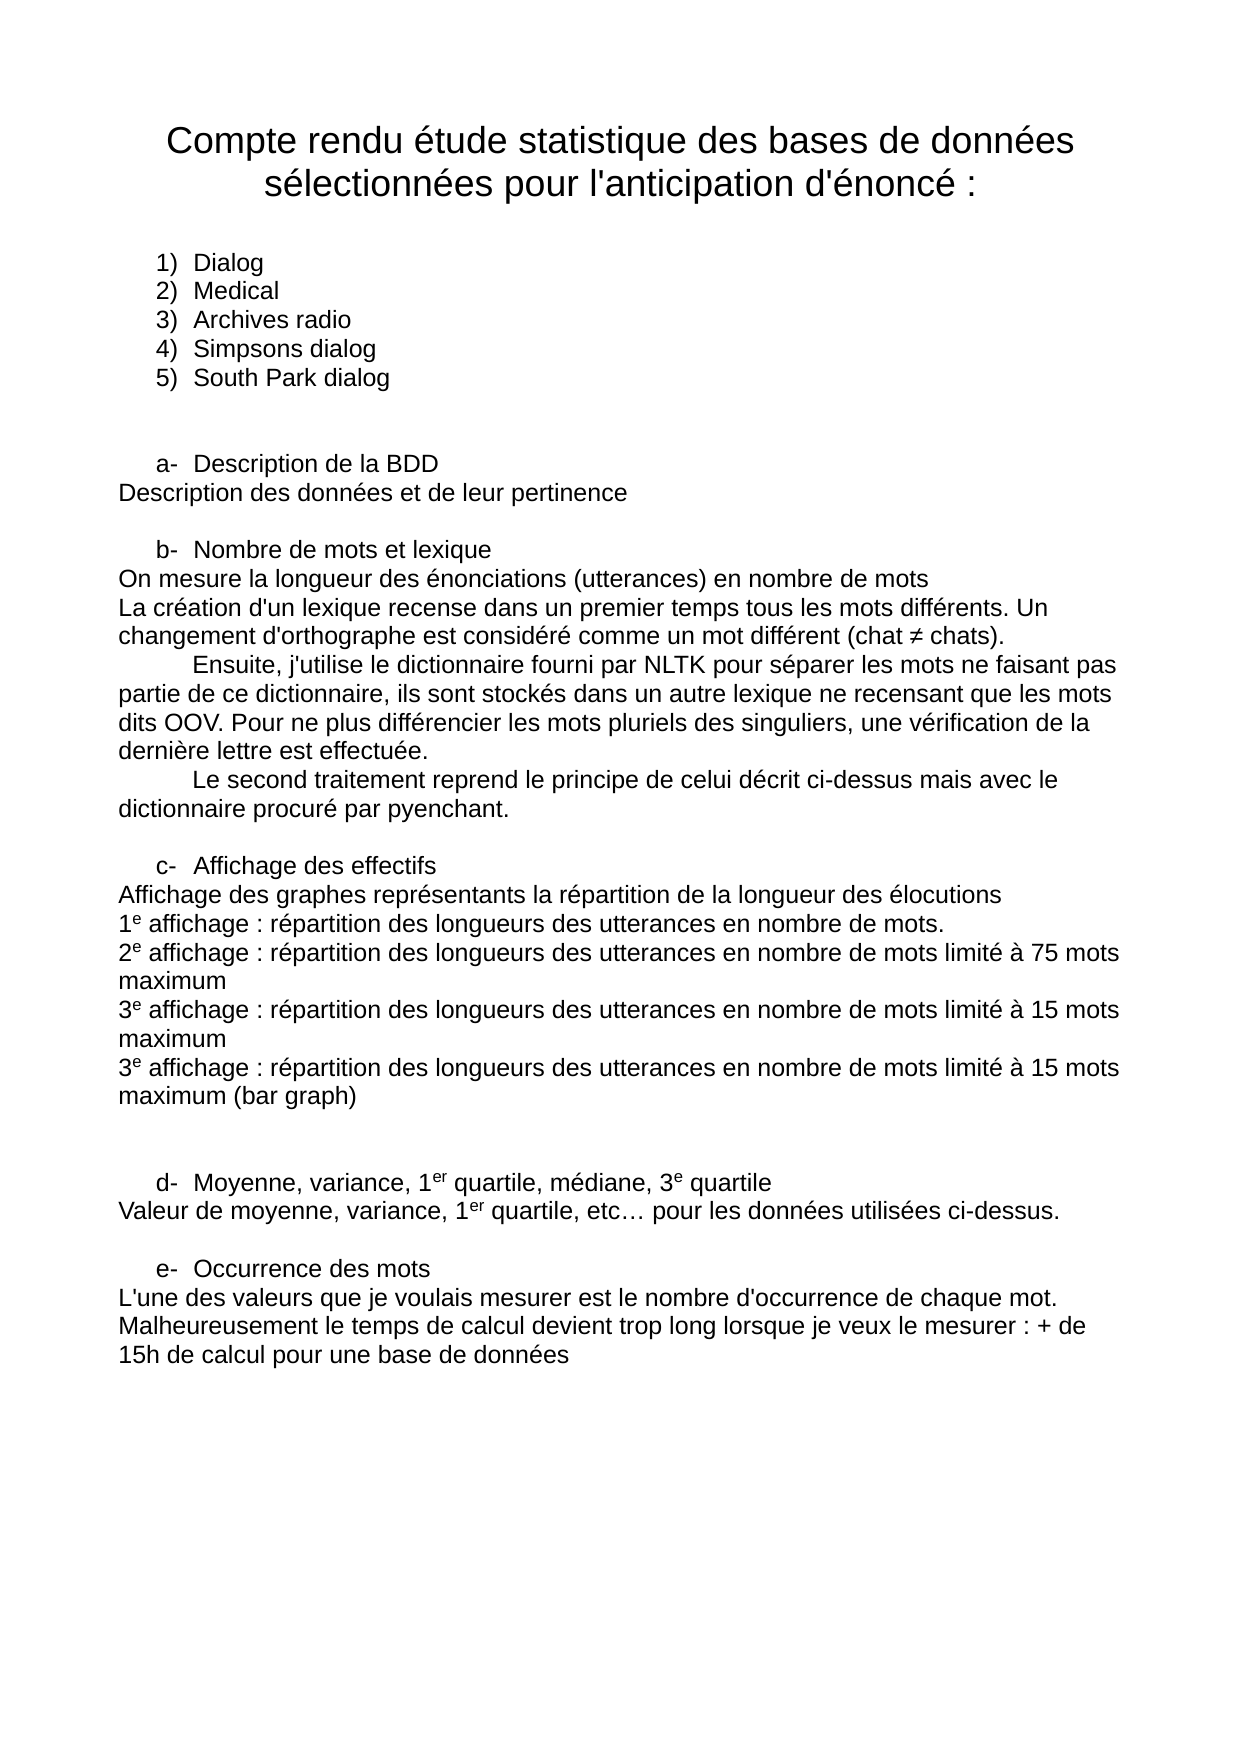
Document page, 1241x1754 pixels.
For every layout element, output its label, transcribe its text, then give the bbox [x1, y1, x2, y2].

text Affichage des graphes représentants la répartition de la longueur des élocutions [118, 880, 1122, 909]
list Description de la BDD [156, 449, 1122, 477]
text 3e affichage : répartition des longueurs des utterances en nombre de mots limité à 15 mots maximum (bar graph) [118, 1052, 1122, 1110]
list Archives radio [156, 305, 1122, 334]
text Ensuite, j'utilise le dictionnaire fourni par NLTK pour séparer les mots ne faisant pas partie de ce dictionnaire, ils sont stockés dans un autre lexique ne recensant que les mots dits OOV. Pour ne plus différencier les mots pluriels des singuliers, une vérification de la dernière lettre est effectuée. [118, 650, 1122, 765]
text 1e affichage : répartition des longueurs des utterances en nombre de mots. [118, 909, 1122, 937]
list Simpsons dialog [156, 334, 1122, 362]
text La création d'un lexique recense dans un premier temps tous les mots différents. Un changement d'orthographe est considéré comme un mot différent (chat ≠ chats). [118, 592, 1122, 650]
list Nombre de mots et lexique [156, 535, 1122, 564]
list Medical [156, 276, 1122, 305]
text Description des données et de leur pertinence [118, 477, 1122, 506]
text L'une des valeurs que je voulais mesurer est le nombre d'occurrence de chaque mot. Malheureusement le temps de calcul devient trop long lorsque je veux le mesurer : + de 15h de calcul pour une base de données [118, 1282, 1122, 1369]
list Affichage des effectifs [156, 851, 1122, 880]
list Occurrence des mots [156, 1254, 1122, 1282]
text Compte rendu étude statistique des bases de données sélectionnées pour l'anticipation d'énoncé : [118, 118, 1122, 204]
text 3e affichage : répartition des longueurs des utterances en nombre de mots limité à 15 mots maximum [118, 995, 1122, 1052]
text 2e affichage : répartition des longueurs des utterances en nombre de mots limité à 75 mots maximum [118, 937, 1122, 995]
text On mesure la longueur des énonciations (utterances) en nombre de mots [118, 564, 1122, 592]
list Moyenne, variance, 1er quartile, médiane, 3e quartile [156, 1167, 1122, 1196]
list Dialog [156, 247, 1122, 276]
text Le second traitement reprend le principe de celui décrit ci-dessus mais avec le dictionnaire procuré par pyenchant. [118, 765, 1122, 822]
text Valeur de moyenne, variance, 1er quartile, etc… pour les données utilisées ci-dessus. [118, 1196, 1122, 1225]
list South Park dialog [156, 362, 1122, 391]
